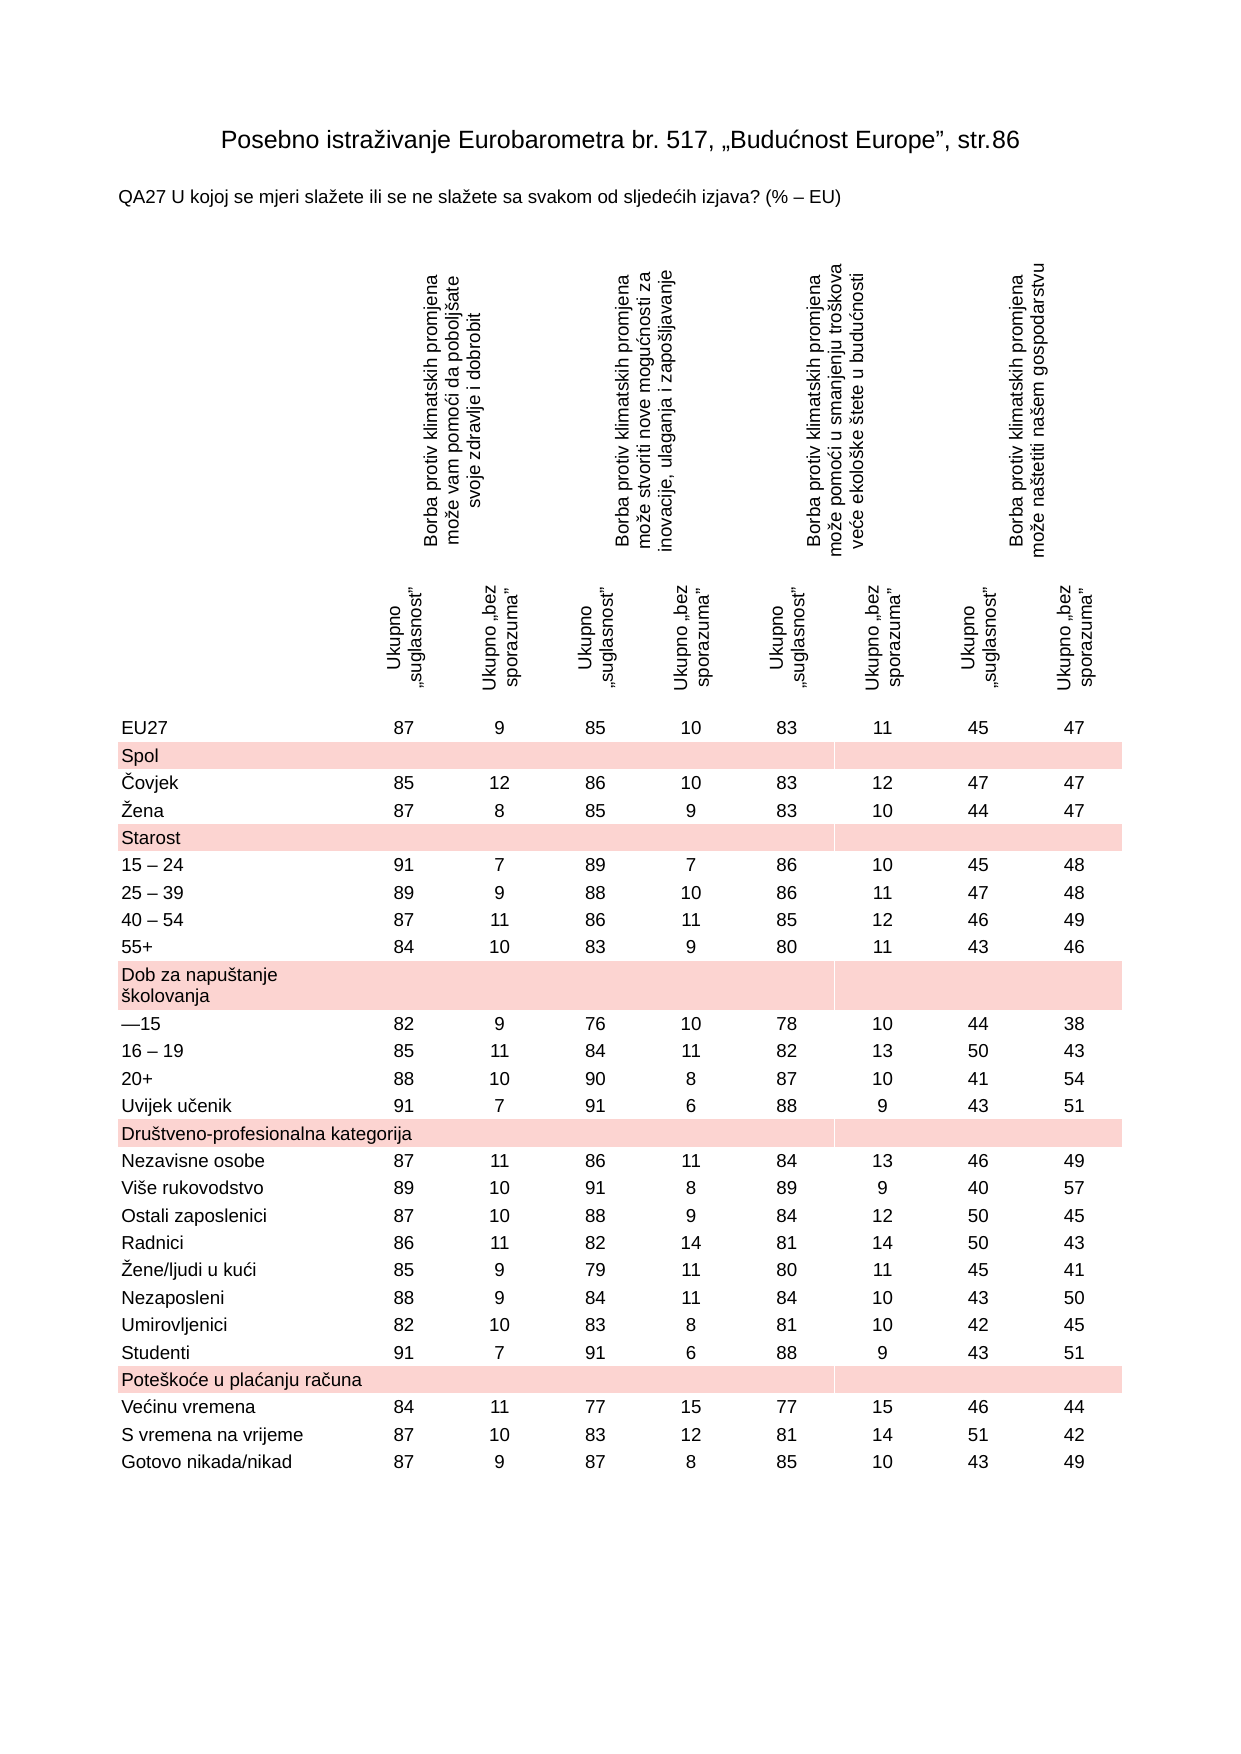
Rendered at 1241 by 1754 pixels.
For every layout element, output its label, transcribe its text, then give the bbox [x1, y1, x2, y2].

table_cell Nezaposleni [118, 1284, 356, 1311]
table_cell 10 [835, 796, 930, 824]
table_cell 40 [930, 1174, 1026, 1202]
table_cell [835, 742, 930, 769]
table_cell 9 [835, 1092, 930, 1119]
table_cell 10 [452, 1065, 547, 1092]
table_cell 47 [1026, 769, 1122, 796]
table_cell 38 [1026, 1010, 1122, 1037]
table_cell 43 [930, 1092, 1026, 1119]
table_cell 9 [643, 934, 739, 961]
table_cell 43 [930, 1448, 1026, 1476]
table_cell 10 [835, 1010, 930, 1037]
table_cell Žena [118, 796, 356, 824]
table_cell 9 [452, 1256, 547, 1284]
table_cell 11 [835, 714, 930, 742]
table_cell 10 [643, 879, 739, 906]
table_header Borba protiv klimatskih promjena može naštetiti našem gospodarstvu [930, 260, 1122, 562]
table_cell 88 [356, 1284, 452, 1311]
table_cell 83 [739, 714, 834, 742]
table_cell 10 [452, 1174, 547, 1202]
table_cell 91 [547, 1174, 643, 1202]
table_cell Ukupno „bez sporazuma” [452, 562, 547, 714]
table_cell 45 [930, 1256, 1026, 1284]
table_cell 48 [1026, 879, 1122, 906]
table_cell Nezavisne osobe [118, 1147, 356, 1174]
table_cell 50 [930, 1037, 1026, 1064]
table_cell 43 [1026, 1037, 1122, 1064]
table_cell 51 [930, 1421, 1026, 1448]
table_cell 10 [452, 1202, 547, 1229]
table_cell 10 [452, 1421, 547, 1448]
table_cell 46 [930, 1147, 1026, 1174]
table_cell 11 [643, 1037, 739, 1064]
table_cell 88 [547, 1202, 643, 1229]
table_cell 50 [1026, 1284, 1122, 1311]
table_cell 82 [739, 1037, 834, 1064]
table_cell [835, 1119, 930, 1147]
table_cell 25 – 39 [118, 879, 356, 906]
table_cell [643, 1366, 739, 1393]
table_cell 84 [739, 1284, 834, 1311]
table_cell 91 [356, 851, 452, 879]
table_cell 43 [1026, 1229, 1122, 1256]
table_cell 9 [452, 1448, 547, 1476]
table_cell 87 [356, 714, 452, 742]
table_cell [118, 562, 356, 714]
table_cell 88 [739, 1092, 834, 1119]
table_cell 83 [547, 934, 643, 961]
table_cell 46 [930, 1393, 1026, 1421]
table_cell 49 [1026, 906, 1122, 933]
table_cell 85 [356, 1256, 452, 1284]
table_cell 85 [739, 906, 834, 933]
table_cell 89 [356, 1174, 452, 1202]
table_cell 47 [1026, 796, 1122, 824]
table_cell 77 [547, 1393, 643, 1421]
table_cell 43 [930, 1339, 1026, 1366]
table_cell 9 [452, 1010, 547, 1037]
table_cell Gotovo nikada/nikad [118, 1448, 356, 1476]
table_cell Ukupno „suglasnost” [739, 562, 834, 714]
table_cell 86 [356, 1229, 452, 1256]
table_cell 41 [1026, 1256, 1122, 1284]
table_cell Ukupno „bez sporazuma” [835, 562, 930, 714]
table_cell 81 [739, 1229, 834, 1256]
table_cell Ostali zaposlenici [118, 1202, 356, 1229]
table_cell 44 [930, 1010, 1026, 1037]
table_cell Ukupno „suglasnost” [547, 562, 643, 714]
table_cell 12 [835, 1202, 930, 1229]
table_cell 11 [643, 1284, 739, 1311]
table_cell [1026, 742, 1122, 769]
table_cell 7 [452, 1339, 547, 1366]
table_cell [739, 1366, 834, 1393]
table_cell 9 [452, 1284, 547, 1311]
table_cell [739, 824, 834, 851]
table_cell Poteškoće u plaćanju računa [118, 1366, 547, 1393]
table_cell 45 [1026, 1202, 1122, 1229]
table_cell 88 [547, 879, 643, 906]
table_cell 87 [356, 1202, 452, 1229]
table_cell [835, 961, 930, 1010]
table_cell 81 [739, 1421, 834, 1448]
table_cell 43 [930, 934, 1026, 961]
table_cell [930, 742, 1026, 769]
table_cell 12 [835, 769, 930, 796]
table_cell Spol [118, 742, 356, 769]
table_cell 15 [643, 1393, 739, 1421]
table_cell 14 [835, 1229, 930, 1256]
table_header Borba protiv klimatskih promjena može pomoći u smanjenju troškova veće ekološke štete u budućnosti [739, 260, 930, 562]
table_cell 81 [739, 1311, 834, 1338]
table_cell [547, 961, 643, 1010]
table_cell Dob za napuštanje školovanja [118, 961, 356, 1010]
table_cell [1026, 824, 1122, 851]
table_cell 12 [835, 906, 930, 933]
table_cell —15 [118, 1010, 356, 1037]
table_cell 10 [643, 714, 739, 742]
table_cell 46 [930, 906, 1026, 933]
table_cell 47 [1026, 714, 1122, 742]
table_cell 89 [739, 1174, 834, 1202]
table_cell 84 [356, 934, 452, 961]
table_cell 89 [356, 879, 452, 906]
table_cell 91 [547, 1339, 643, 1366]
table_cell 84 [739, 1147, 834, 1174]
table_cell 10 [835, 1065, 930, 1092]
table_cell [739, 961, 834, 1010]
table_cell 82 [356, 1311, 452, 1338]
table_cell 86 [739, 851, 834, 879]
table_cell Ukupno „suglasnost” [356, 562, 452, 714]
table_cell 14 [835, 1421, 930, 1448]
table_cell 80 [739, 1256, 834, 1284]
table_cell [356, 824, 452, 851]
table_header [118, 260, 356, 562]
table_cell 11 [452, 1229, 547, 1256]
table_cell Umirovljenici [118, 1311, 356, 1338]
table_cell 46 [1026, 934, 1122, 961]
table_cell 10 [643, 769, 739, 796]
table_cell 87 [356, 796, 452, 824]
table_cell [356, 961, 452, 1010]
table_cell 55+ [118, 934, 356, 961]
table_cell [739, 1119, 834, 1147]
table_cell [452, 824, 547, 851]
table_cell 11 [452, 1147, 547, 1174]
table_cell 91 [356, 1092, 452, 1119]
table_cell 40 – 54 [118, 906, 356, 933]
table_cell 87 [356, 1448, 452, 1476]
table_cell 78 [739, 1010, 834, 1037]
table_cell 16 – 19 [118, 1037, 356, 1064]
table_cell 7 [643, 851, 739, 879]
table_cell 15 [835, 1393, 930, 1421]
table_cell 9 [452, 714, 547, 742]
table_cell 84 [356, 1393, 452, 1421]
table_cell [930, 1366, 1026, 1393]
table_cell 10 [835, 1448, 930, 1476]
table_cell 51 [1026, 1339, 1122, 1366]
table_cell [835, 1366, 930, 1393]
table_cell Žene/ljudi u kući [118, 1256, 356, 1284]
table_header Borba protiv klimatskih promjena može vam pomoći da poboljšate svoje zdravlje i dobrobit [356, 260, 547, 562]
table_cell 8 [643, 1448, 739, 1476]
table_cell 80 [739, 934, 834, 961]
table_cell 85 [356, 1037, 452, 1064]
table_cell Više rukovodstvo [118, 1174, 356, 1202]
table_cell 54 [1026, 1065, 1122, 1092]
table_cell 86 [547, 906, 643, 933]
table_cell Starost [118, 824, 356, 851]
table_cell [547, 742, 643, 769]
table_cell 10 [835, 851, 930, 879]
table_cell Društveno-profesionalna kategorija [118, 1119, 643, 1147]
table_cell Uvijek učenik [118, 1092, 356, 1119]
table_cell 85 [356, 769, 452, 796]
table_cell 87 [739, 1065, 834, 1092]
table_cell Ukupno „bez sporazuma” [1026, 562, 1122, 714]
table_cell 7 [452, 1092, 547, 1119]
table_cell Većinu vremena [118, 1393, 356, 1421]
table_cell Čovjek [118, 769, 356, 796]
table_cell 83 [547, 1311, 643, 1338]
table_cell 51 [1026, 1092, 1122, 1119]
table_cell 8 [452, 796, 547, 824]
table_cell 50 [930, 1229, 1026, 1256]
table_cell [739, 742, 834, 769]
table_cell 86 [547, 1147, 643, 1174]
table_cell [1026, 1366, 1122, 1393]
table_cell 12 [643, 1421, 739, 1448]
table_cell 44 [930, 796, 1026, 824]
table_cell 85 [739, 1448, 834, 1476]
table_cell 8 [643, 1174, 739, 1202]
table_cell 11 [835, 934, 930, 961]
table_cell 90 [547, 1065, 643, 1092]
table_cell 84 [739, 1202, 834, 1229]
table_cell [643, 742, 739, 769]
table_cell 12 [452, 769, 547, 796]
table_cell 10 [835, 1284, 930, 1311]
table_cell 86 [547, 769, 643, 796]
table_cell 9 [452, 879, 547, 906]
table_cell Ukupno „bez sporazuma” [643, 562, 739, 714]
table_cell 83 [547, 1421, 643, 1448]
table_cell 91 [356, 1339, 452, 1366]
table_cell 41 [930, 1065, 1026, 1092]
table_cell [547, 1366, 643, 1393]
table_cell 85 [547, 714, 643, 742]
table_cell 86 [739, 879, 834, 906]
table_cell 77 [739, 1393, 834, 1421]
table_cell [930, 961, 1026, 1010]
table_cell 84 [547, 1284, 643, 1311]
table_cell 15 – 24 [118, 851, 356, 879]
table_cell 45 [930, 714, 1026, 742]
table_cell [1026, 961, 1122, 1010]
table_cell [643, 824, 739, 851]
table_cell 79 [547, 1256, 643, 1284]
table_cell 11 [835, 879, 930, 906]
table_cell 57 [1026, 1174, 1122, 1202]
table_cell 11 [643, 1147, 739, 1174]
table_cell [643, 1119, 739, 1147]
table_cell 45 [1026, 1311, 1122, 1338]
table_cell 87 [356, 1421, 452, 1448]
table_cell 11 [835, 1256, 930, 1284]
table_cell 83 [739, 796, 834, 824]
table_cell 8 [643, 1065, 739, 1092]
table_cell 8 [643, 1311, 739, 1338]
table_cell 83 [739, 769, 834, 796]
table_cell 47 [930, 769, 1026, 796]
table_cell 47 [930, 879, 1026, 906]
table_cell 84 [547, 1037, 643, 1064]
table_cell 14 [643, 1229, 739, 1256]
table_cell 11 [643, 1256, 739, 1284]
table_cell 87 [356, 906, 452, 933]
table_cell 6 [643, 1339, 739, 1366]
table_cell 10 [835, 1311, 930, 1338]
table_cell EU27 [118, 714, 356, 742]
table_cell 82 [356, 1010, 452, 1037]
table_cell [452, 742, 547, 769]
table_cell 91 [547, 1092, 643, 1119]
table_cell 9 [643, 796, 739, 824]
table_cell S vremena na vrijeme [118, 1421, 356, 1448]
text QA27 U kojoj se mjeri slažete ili se ne slažete sa svakom od sljedećih izjava? (% – EU) [118, 186, 1122, 208]
table_cell 85 [547, 796, 643, 824]
table_cell 89 [547, 851, 643, 879]
table_header Borba protiv klimatskih promjena može stvoriti nove mogućnosti za inovacije, ulaganja i zapošljavanje [547, 260, 739, 562]
table_cell 9 [835, 1339, 930, 1366]
table_cell 9 [835, 1174, 930, 1202]
table_cell Studenti [118, 1339, 356, 1366]
table_cell [835, 824, 930, 851]
table_cell [356, 742, 452, 769]
table_cell 87 [356, 1147, 452, 1174]
table_cell 10 [452, 1311, 547, 1338]
table_cell 6 [643, 1092, 739, 1119]
table_cell 7 [452, 851, 547, 879]
table_cell [1026, 1119, 1122, 1147]
table_cell 9 [643, 1202, 739, 1229]
table_cell 82 [547, 1229, 643, 1256]
table_cell 88 [739, 1339, 834, 1366]
table_cell 20+ [118, 1065, 356, 1092]
table_cell 11 [452, 906, 547, 933]
table_cell [547, 824, 643, 851]
table_cell 48 [1026, 851, 1122, 879]
table_cell 43 [930, 1284, 1026, 1311]
table_cell 49 [1026, 1448, 1122, 1476]
table_cell 42 [930, 1311, 1026, 1338]
table_cell 13 [835, 1147, 930, 1174]
table_cell 13 [835, 1037, 930, 1064]
table_cell Radnici [118, 1229, 356, 1256]
table_cell 11 [643, 906, 739, 933]
table_cell [452, 961, 547, 1010]
table_cell 50 [930, 1202, 1026, 1229]
table_cell [643, 961, 739, 1010]
table_cell 49 [1026, 1147, 1122, 1174]
table_cell 10 [643, 1010, 739, 1037]
table_cell 88 [356, 1065, 452, 1092]
table_cell 11 [452, 1037, 547, 1064]
table_cell [930, 824, 1026, 851]
table_cell 44 [1026, 1393, 1122, 1421]
table_cell 10 [452, 934, 547, 961]
table_cell 42 [1026, 1421, 1122, 1448]
table_cell Ukupno „suglasnost” [930, 562, 1026, 714]
table_cell 11 [452, 1393, 547, 1421]
table_cell 76 [547, 1010, 643, 1037]
table_cell [930, 1119, 1026, 1147]
table_cell 87 [547, 1448, 643, 1476]
table_cell 45 [930, 851, 1026, 879]
